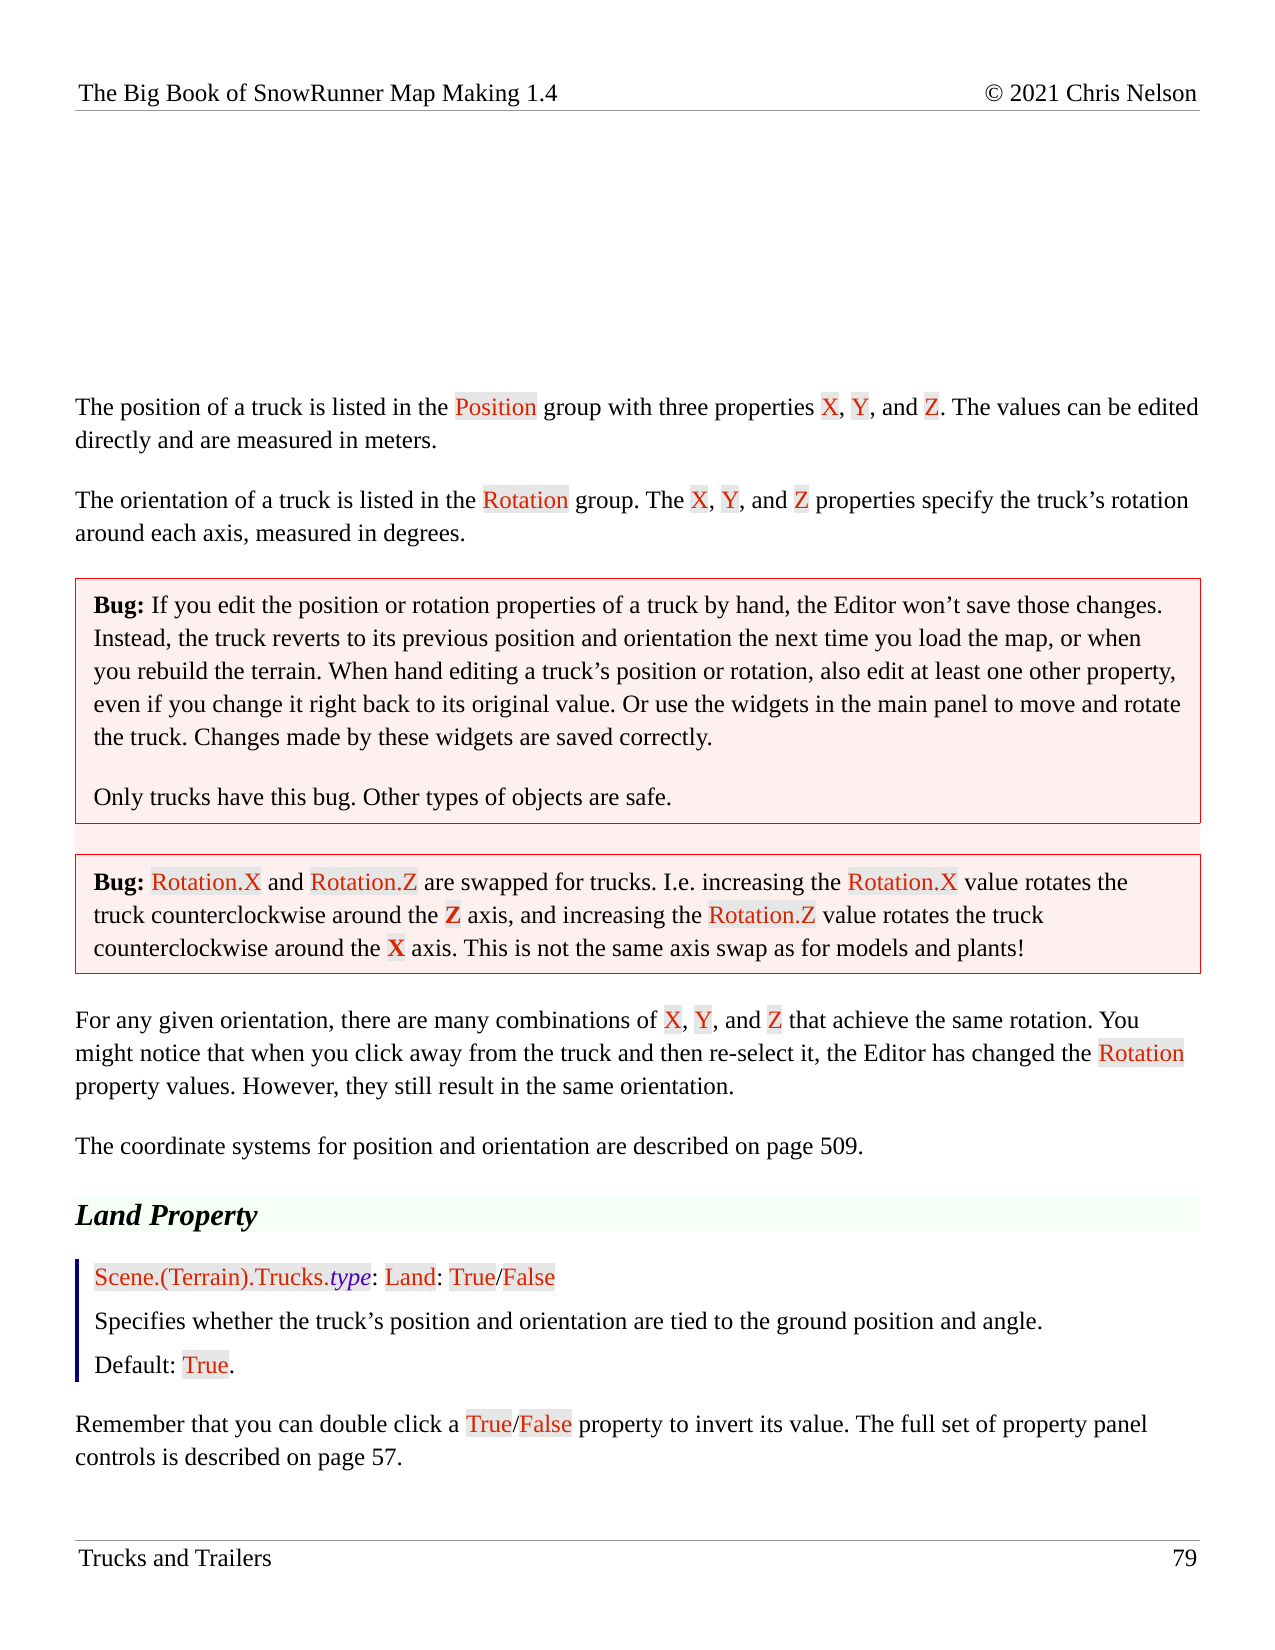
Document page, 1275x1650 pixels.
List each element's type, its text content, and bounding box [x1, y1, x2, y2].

text For any given orientation, there are many combinations of X, Y, and Z that achieve the same rotation. You might notice that when you click away from the truck and then re-select it, the Editor has changed the Rotation property values. However, they still result in the same orientation. [75, 1005, 1200, 1100]
text Specifies whether the truck’s position and orientation are tied to the ground position and angle. [79, 1303, 1200, 1335]
list Rotation.X and Rotation.Z are swapped for trucks. I.e. increasing the Rotation.X value rotates the truck counterclockwise around the Z axis, and increasing the Rotation.Z value rotates the truck counterclockwise around the X axis. This is not the same axis swap as for models and plants! [76, 855, 1200, 973]
list If you edit the position or rotation properties of a truck by hand, the Editor won’t save those changes. Instead, the truck reverts to its previous position and orientation the next time you load the map, or when you rebuild the terrain. When hand editing a truck’s position or rotation, also edit at least one other property, even if you change it right back to its original value. Or use the widgets in the main panel to move and rotate the truck. Changes made by these widgets are saved correctly. [76, 579, 1200, 751]
subtitle Land Property [75, 1197, 1200, 1232]
text The orientation of a truck is listed in the Rotation group. The X, Y, and Z properties specify the truck’s rotation around each axis, measured in degrees. [75, 485, 1200, 546]
text Remember that you can double click a True/False property to invert its value. The full set of property panel controls is described on page 57. [75, 1409, 1200, 1470]
text Only trucks have this bug. Other types of objects are safe. [76, 770, 1200, 823]
text Scene.(Terrain).Trucks.type: Land: True/False [79, 1259, 1200, 1291]
text Default: True. [79, 1347, 1200, 1382]
text The position of a truck is listed in the Position group with three properties X, Y, and Z. The values can be edited directly and are measured in meters. [75, 392, 1200, 453]
text The coordinate systems for position and orientation are described on page 509. [75, 1131, 1200, 1160]
